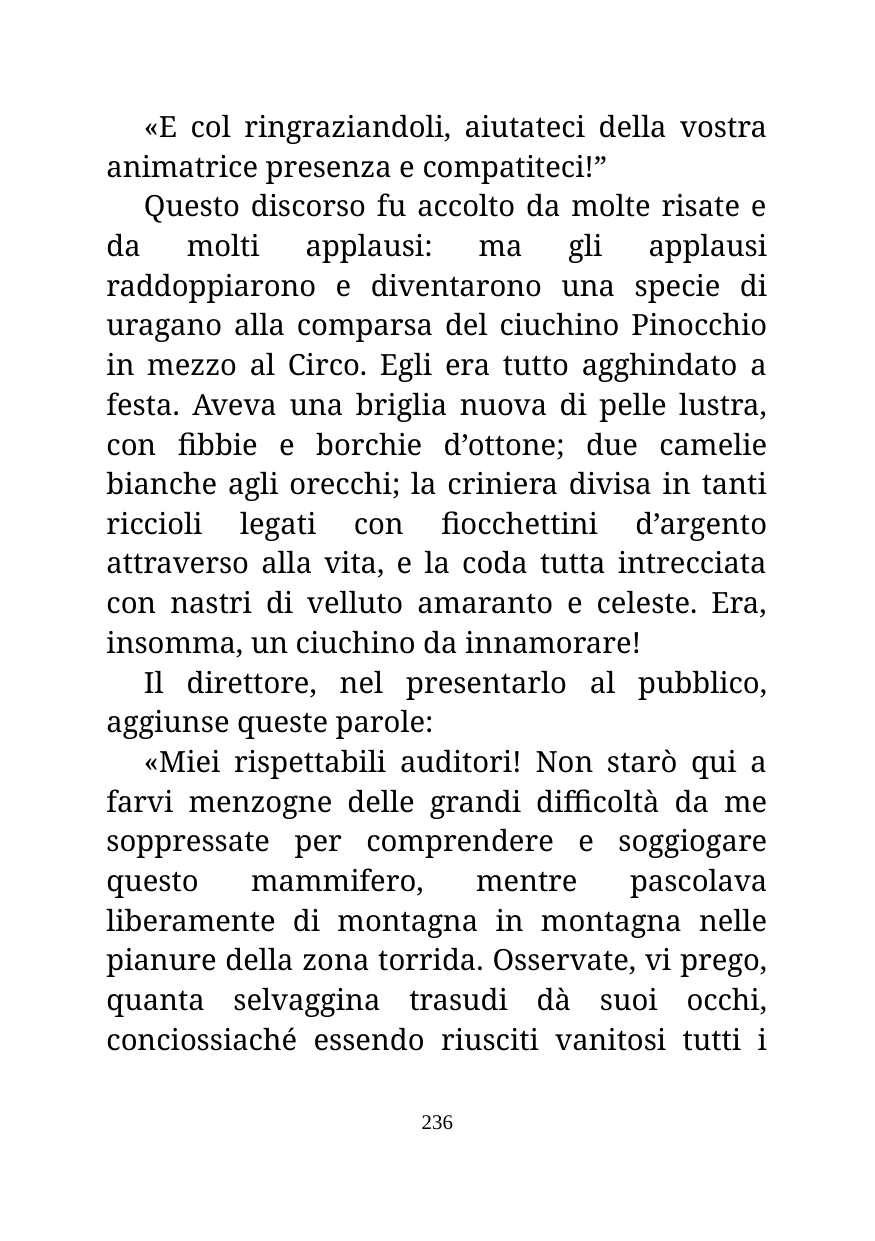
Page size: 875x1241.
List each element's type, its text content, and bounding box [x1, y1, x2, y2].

text Questo discorso fu accolto da molte risate e da molti applausi: ma gli applausi raddoppiarono e diventarono una specie di uragano alla comparsa del ciuchino Pinocchio in mezzo al Circo. Egli era tutto agghindato a festa. Aveva una briglia nuova di pelle lustra, con fibbie e borchie d’ottone; due camelie bianche agli orecchi; la criniera divisa in tanti riccioli legati con fiocchettini d’argento attraverso alla vita, e la coda tutta intrecciata con nastri di velluto amaranto e celeste. Era, insomma, un ciuchino da innamorare! [106, 186, 768, 662]
text «Miei rispettabili auditori! Non starò qui a farvi menzogne delle grandi difficoltà da me soppressate per comprendere e soggiogare questo mammifero, mentre pascolava liberamente di montagna in montagna nelle pianure della zona torrida. Osservate, vi prego, quanta selvaggina trasudi dà suoi occhi, conciossiaché essendo riusciti vanitosi tutti i [106, 741, 768, 1059]
text «E col ringraziandoli, aiutateci della vostra animatrice presenza e compatiteci!” [106, 106, 768, 186]
text Il direttore, nel presentarlo al pubblico, aggiunse queste parole: [106, 662, 768, 741]
